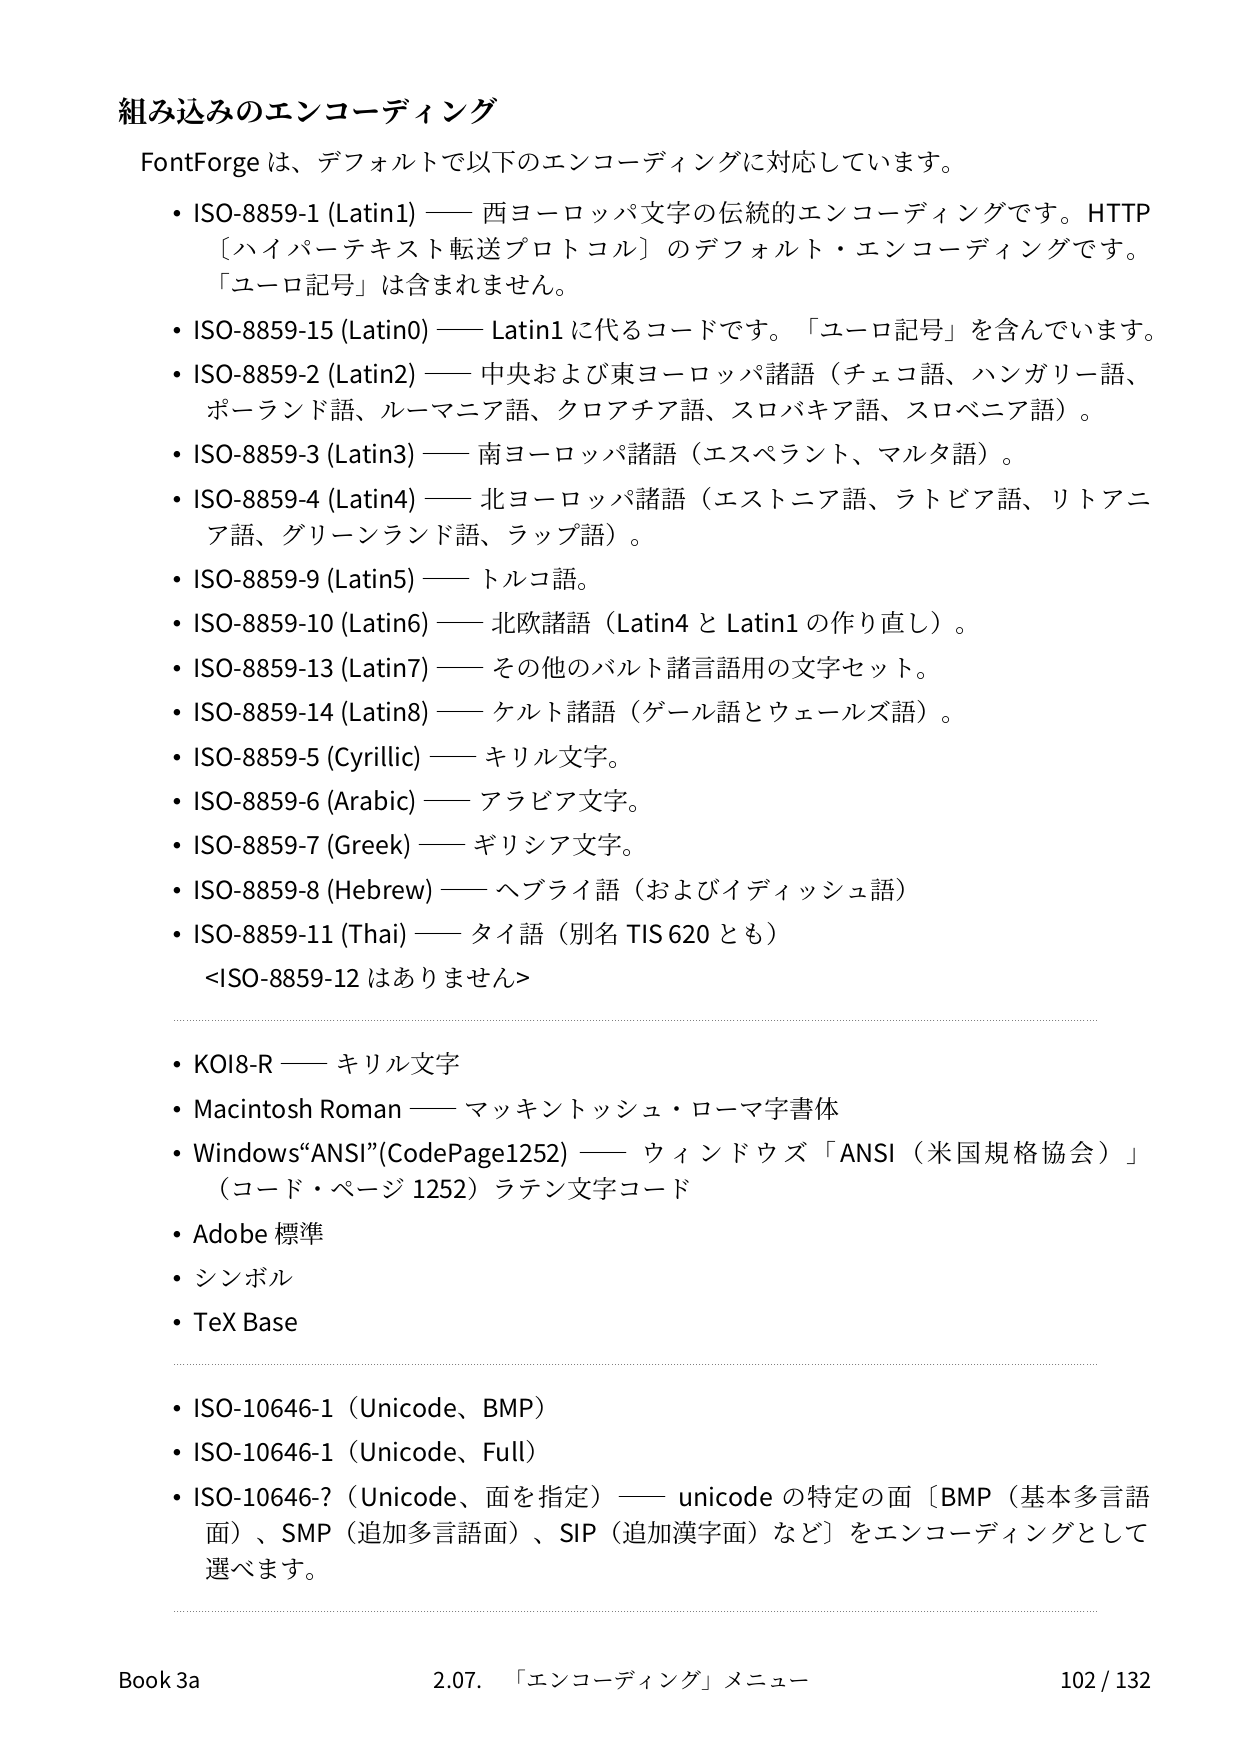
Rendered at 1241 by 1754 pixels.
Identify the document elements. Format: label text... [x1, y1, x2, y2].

list TeX Base [173, 1303, 1152, 1339]
list ISO-8859-5 (Cyrillic) ―― キリル文字。 [173, 737, 1152, 773]
list Macintosh Roman ―― マッキントッシュ・ローマ字書体 [173, 1089, 1152, 1125]
list ISO-8859-1 (Latin1) ―― 西ヨーロッパ文字の伝統的エンコーディングです。HTTP〔ハイパーテキスト転送プロトコル〕のデフォルト・エンコーディングです。「ユーロ記号」は含まれません。 [173, 194, 1152, 302]
list ISO-8859-14 (Latin8) ―― ケルト諸語（ゲール語とウェールズ語）。 [173, 693, 1152, 729]
subtitle 組み込みのエンコーディング [118, 88, 1152, 130]
list ISO-10646-1（Unicode、Full） [173, 1433, 1152, 1469]
list <ISO-8859-12 はありません> [173, 959, 1152, 995]
list KOI8-R ―― キリル文字 [173, 1045, 1152, 1081]
list ISO-8859-8 (Hebrew) ―― ヘブライ語（およびイディッシュ語） [173, 870, 1152, 906]
list ISO-8859-15 (Latin0) ―― Latin1に代るコードです。「ユーロ記号」を含んでいます。 [173, 310, 1152, 346]
list ISO-8859-3 (Latin3) ―― 南ヨーロッパ諸語（エスペラント、マルタ語）。 [173, 435, 1152, 471]
text FontForge は、デフォルトで以下のエンコーディングに対応しています。 [118, 143, 1152, 179]
list Windows“ANSI”(CodePage1252) ―― ウィンドウズ「ANSI（米国規格協会）」（コード・ページ 1252）ラテン文字コード [173, 1133, 1152, 1206]
list ISO-8859-4 (Latin4) ―― 北ヨーロッパ諸語（エストニア語、ラトビア語、リトアニア語、グリーンランド語、ラップ語）。 [173, 479, 1152, 551]
list ISO-8859-13 (Latin7) ―― その他のバルト諸言語用の文字セット。 [173, 648, 1152, 684]
list Adobe 標準 [173, 1214, 1152, 1250]
list ISO-8859-11 (Thai) ―― タイ語（別名 TIS 620 とも） [173, 914, 1152, 951]
list ISO-10646-?（Unicode、面を指定）―― unicode の特定の面〔BMP（基本多言語面）、SMP（追加多言語面）、SIP（追加漢字面）など〕をエンコーディングとして選べます。 [173, 1477, 1152, 1586]
list ISO-8859-10 (Latin6) ―― 北欧諸語（Latin4 と Latin1 の作り直し）。 [173, 604, 1152, 640]
list ISO-8859-2 (Latin2) ―― 中央および東ヨーロッパ諸語（チェコ語、ハンガリー語、ポーランド語、ルーマニア語、クロアチア語、スロバキア語、スロベニア語）。 [173, 354, 1152, 427]
list ISO-8859-6 (Arabic) ―― アラビア文字。 [173, 781, 1152, 818]
list ISO-10646-1（Unicode、BMP） [173, 1388, 1152, 1425]
list シンボル [173, 1258, 1152, 1294]
list ISO-8859-9 (Latin5) ―― トルコ語。 [173, 559, 1152, 596]
list ISO-8859-7 (Greek) ―― ギリシア文字。 [173, 826, 1152, 862]
